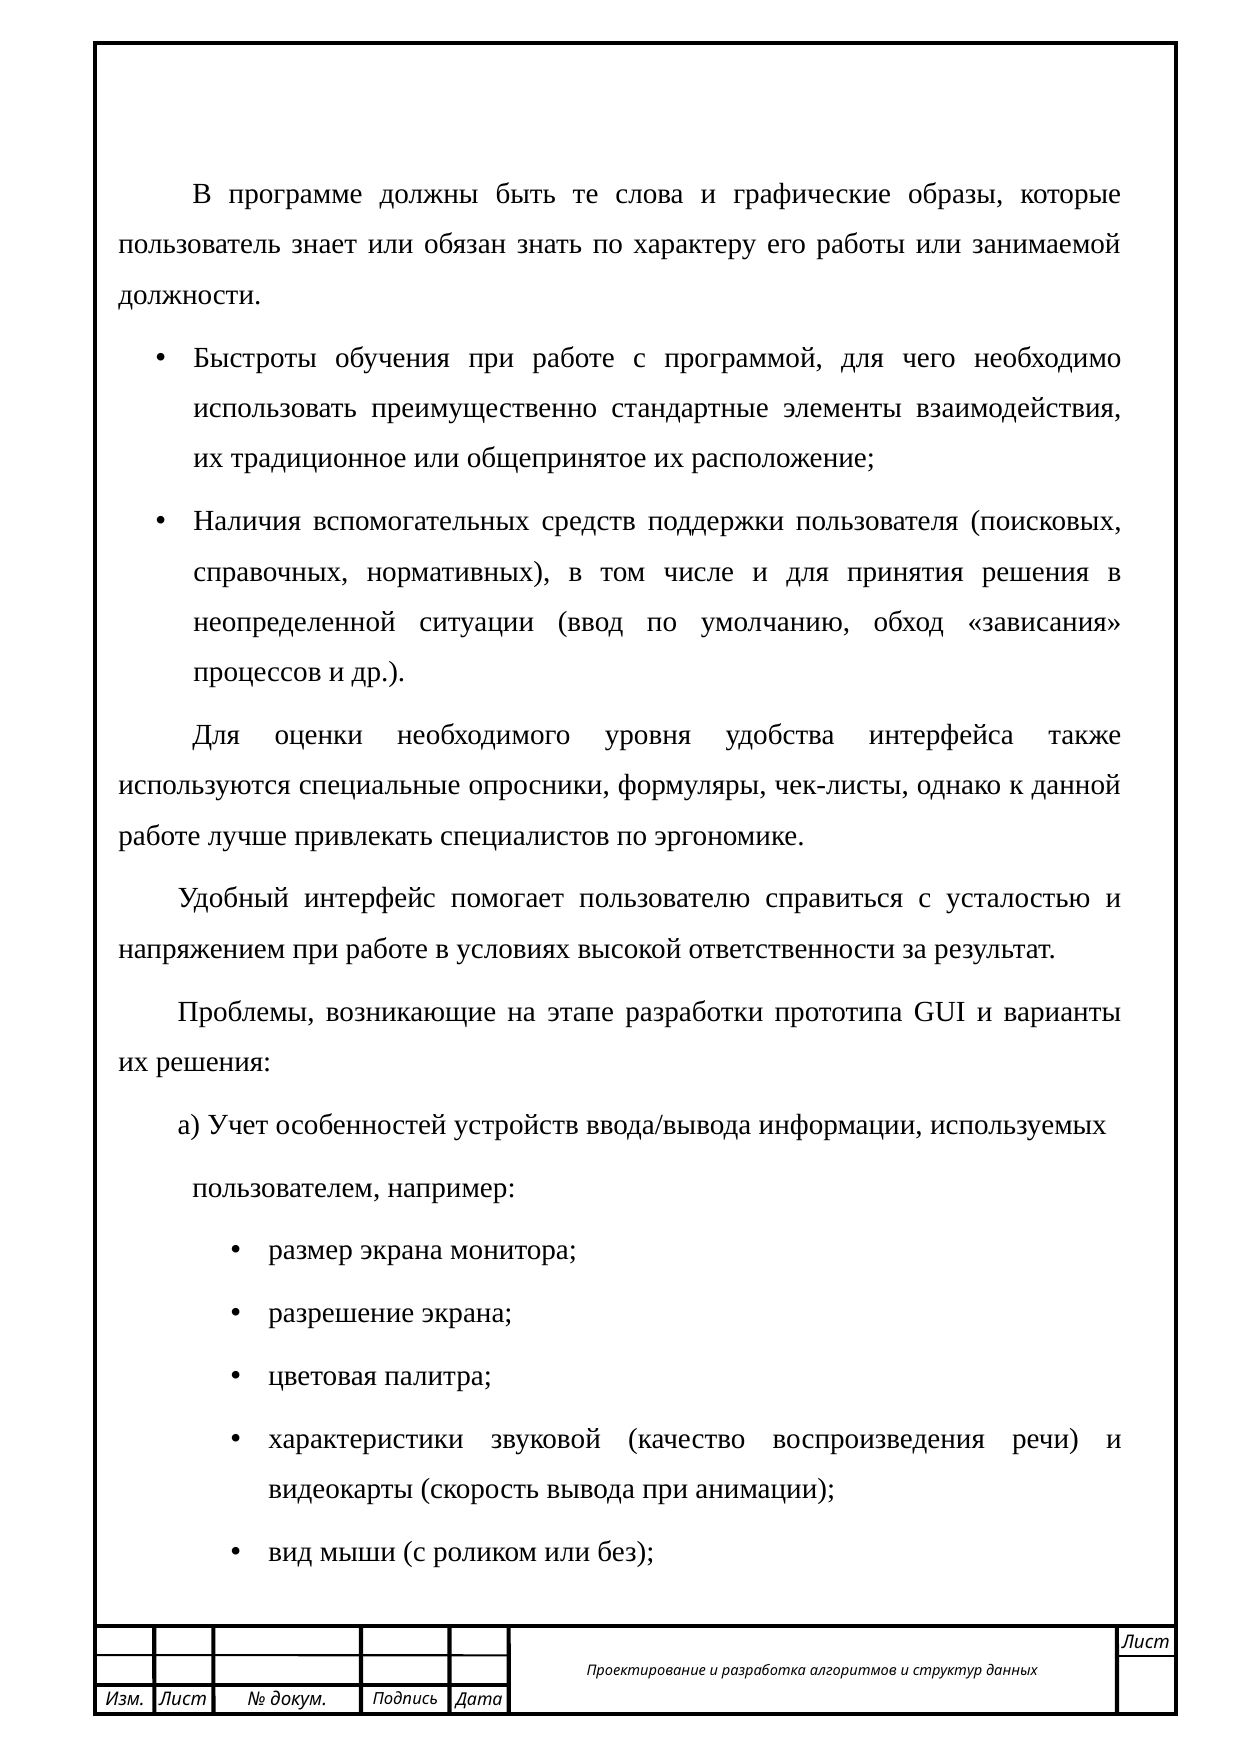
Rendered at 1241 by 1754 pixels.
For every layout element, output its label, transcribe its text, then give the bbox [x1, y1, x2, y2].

list Наличия вспомогательных средств поддержки пользователя (поисковых, справочных, нормативных), в том числе и для принятия решения в неопределенной ситуации (ввод по умолчанию, обход «зависания» процессов и др.). [156, 503, 1122, 688]
list разрешение экрана; [231, 1295, 1122, 1329]
list характеристики звуковой (качество воспроизведения речи) и видеокарты (скорость вывода при анимации); [231, 1421, 1122, 1505]
list размер экрана монитора; [231, 1232, 1122, 1266]
list Быстроты обучения при работе с программой, для чего необходимо использовать преимущественно стандартные элементы взаимодействия, их традиционное или общепринятое их расположение; [156, 340, 1122, 474]
text Для оценки необходимого уровня удобства интерфейса также используются специальные опросники, формуляры, чек-листы, однако к данной работе лучше привлекать специалистов по эргономике. [118, 717, 1122, 851]
list вид мыши (с роликом или без); [231, 1534, 1122, 1568]
text а) Учет особенностей устройств ввода/вывода информации, используемых [118, 1107, 1122, 1140]
text В программе должны быть те слова и графические образы, которые пользователь знает или обязан знать по характеру его работы или занимаемой должности. [118, 176, 1122, 311]
list цветовая палитра; [231, 1358, 1122, 1392]
text Проблемы, возникающие на этапе разработки прототипа GUI и варианты их решения: [118, 994, 1122, 1078]
text пользователем, например: [118, 1170, 1122, 1203]
text Удобный интерфейс помогает пользователю справиться с усталостью и напряжением при работе в условиях высокой ответственности за результат. [118, 881, 1122, 964]
